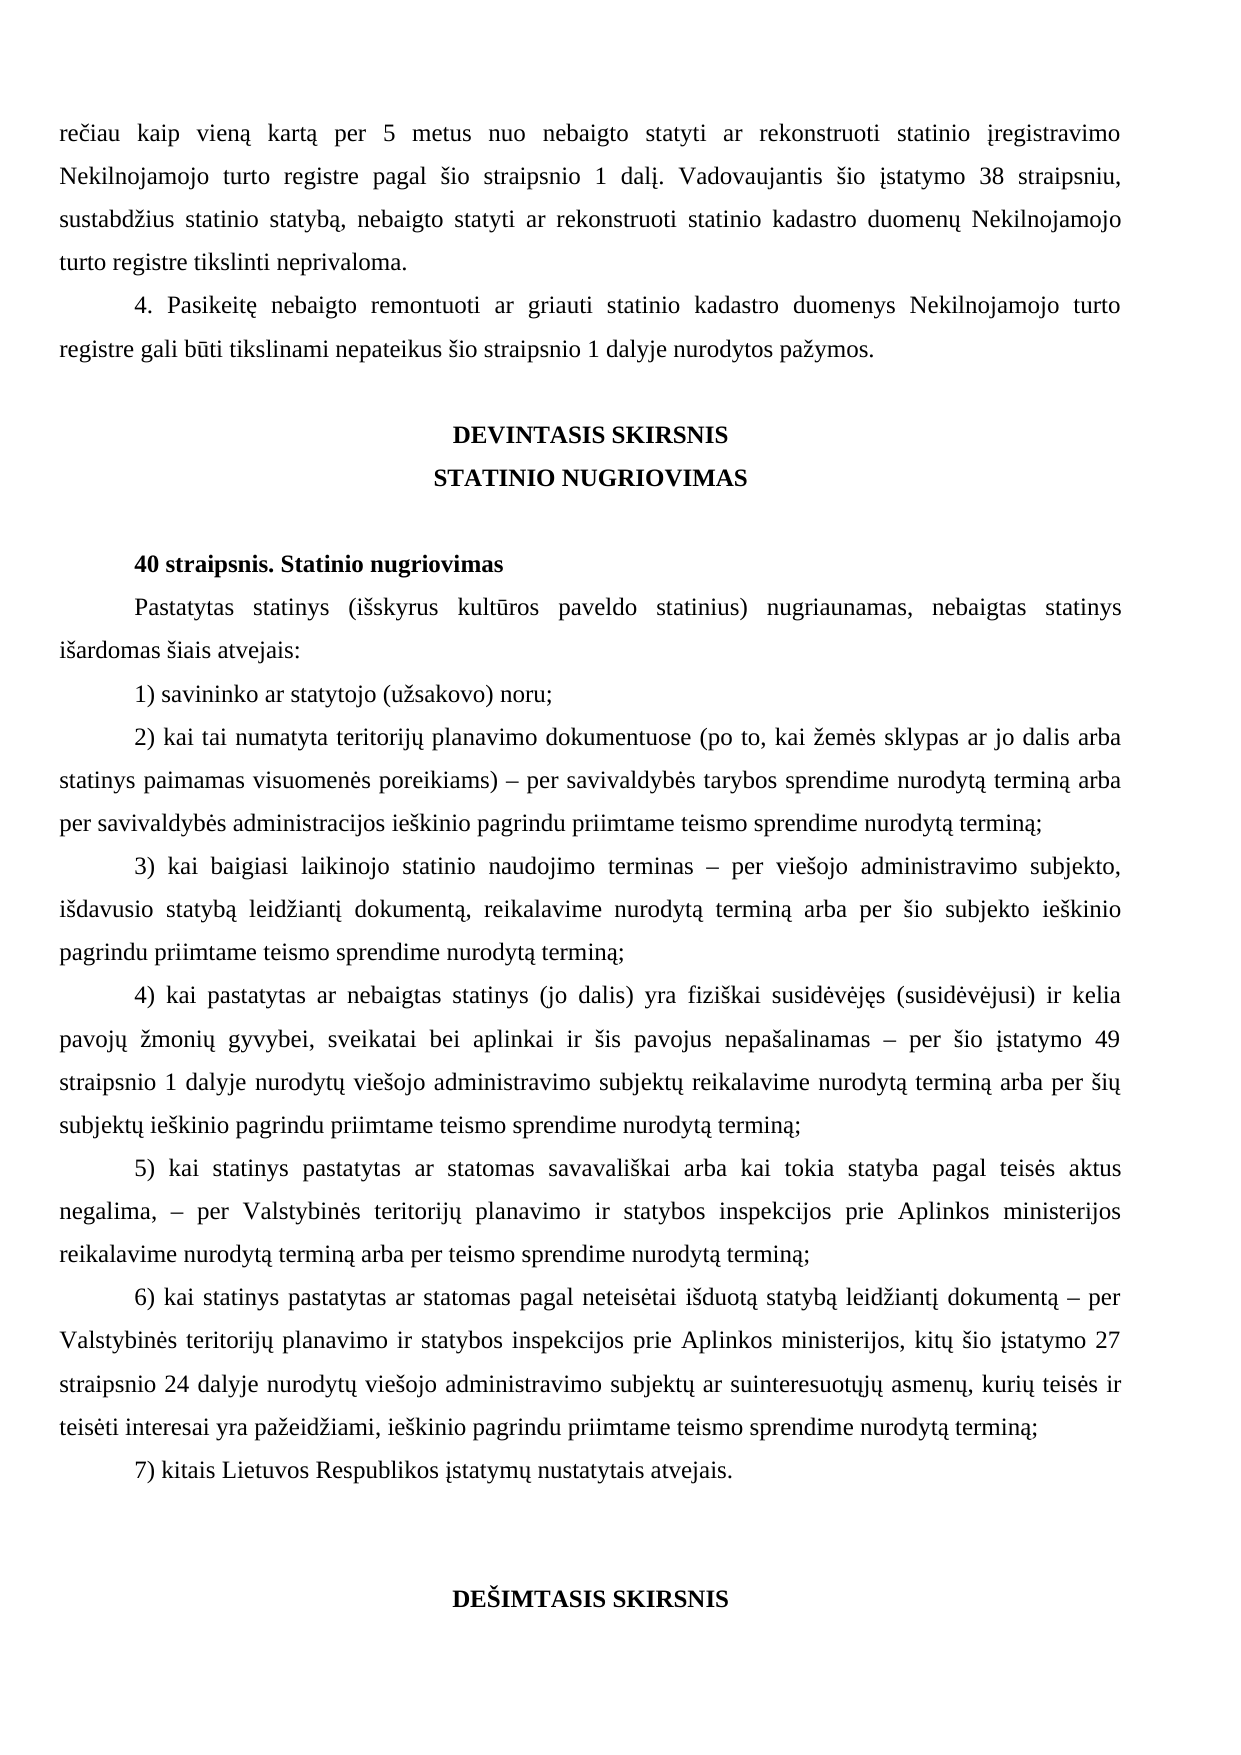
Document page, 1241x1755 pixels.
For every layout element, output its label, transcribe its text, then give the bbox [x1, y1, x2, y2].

text 7) kitais Lietuvos Respublikos įstatymų nustatytais atvejais. [59, 1455, 1122, 1484]
text 5) kai statinys pastatytas ar statomas savavališkai arba kai tokia statyba pagal teisės aktus negalima, – per Valstybinės teritorijų planavimo ir statybos inspekcijos prie Aplinkos ministerijos reikalavime nurodytą terminą arba per teismo sprendime nurodytą terminą; [59, 1153, 1122, 1268]
text rečiau kaip vieną kartą per 5 metus nuo nebaigto statyti ar rekonstruoti statinio įregistravimo Nekilnojamojo turto registre pagal šio straipsnio 1 dalį. Vadovaujantis šio įstatymo 38 straipsniu, sustabdžius statinio statybą, nebaigto statyti ar rekonstruoti statinio kadastro duomenų Nekilnojamojo turto registre tikslinti neprivaloma. [59, 118, 1122, 276]
text STATINIO NUGRIOVIMAS [59, 463, 1122, 492]
text DEŠIMTASIS SKIRSNIS [59, 1584, 1122, 1613]
text 4) kai pastatytas ar nebaigtas statinys (jo dalis) yra fiziškai susidėvėjęs (susidėvėjusi) ir kelia pavojų žmonių gyvybei, sveikatai bei aplinkai ir šis pavojus nepašalinamas – per šio įstatymo 49 straipsnio 1 dalyje nurodytų viešojo administravimo subjektų reikalavime nurodytą terminą arba per šių subjektų ieškinio pagrindu priimtame teismo sprendime nurodytą terminą; [59, 981, 1122, 1139]
text 4. Pasikeitę nebaigto remontuoti ar griauti statinio kadastro duomenys Nekilnojamojo turto registre gali būti tikslinami nepateikus šio straipsnio 1 dalyje nurodytos pažymos. [59, 291, 1122, 362]
text 1) savininko ar statytojo (užsakovo) noru; [59, 679, 1122, 707]
text 40 straipsnis. Statinio nugriovimas [59, 549, 1122, 578]
text DEVINTASIS SKIRSNIS [59, 420, 1122, 449]
text 2) kai tai numatyta teritorijų planavimo dokumentuose (po to, kai žemės sklypas ar jo dalis arba statinys paimamas visuomenės poreikiams) – per savivaldybės tarybos sprendime nurodytą terminą arba per savivaldybės administracijos ieškinio pagrindu priimtame teismo sprendime nurodytą terminą; [59, 722, 1122, 837]
text 3) kai baigiasi laikinojo statinio naudojimo terminas – per viešojo administravimo subjekto, išdavusio statybą leidžiantį dokumentą, reikalavime nurodytą terminą arba per šio subjekto ieškinio pagrindu priimtame teismo sprendime nurodytą terminą; [59, 851, 1122, 966]
text Pastatytas statinys (išskyrus kultūros paveldo statinius) nugriaunamas, nebaigtas statinys išardomas šiais atvejais: [59, 592, 1122, 664]
text 6) kai statinys pastatytas ar statomas pagal neteisėtai išduotą statybą leidžiantį dokumentą – per Valstybinės teritorijų planavimo ir statybos inspekcijos prie Aplinkos ministerijos, kitų šio įstatymo 27 straipsnio 24 dalyje nurodytų viešojo administravimo subjektų ar suinteresuotųjų asmenų, kurių teisės ir teisėti interesai yra pažeidžiami, ieškinio pagrindu priimtame teismo sprendime nurodytą terminą; [59, 1282, 1122, 1441]
